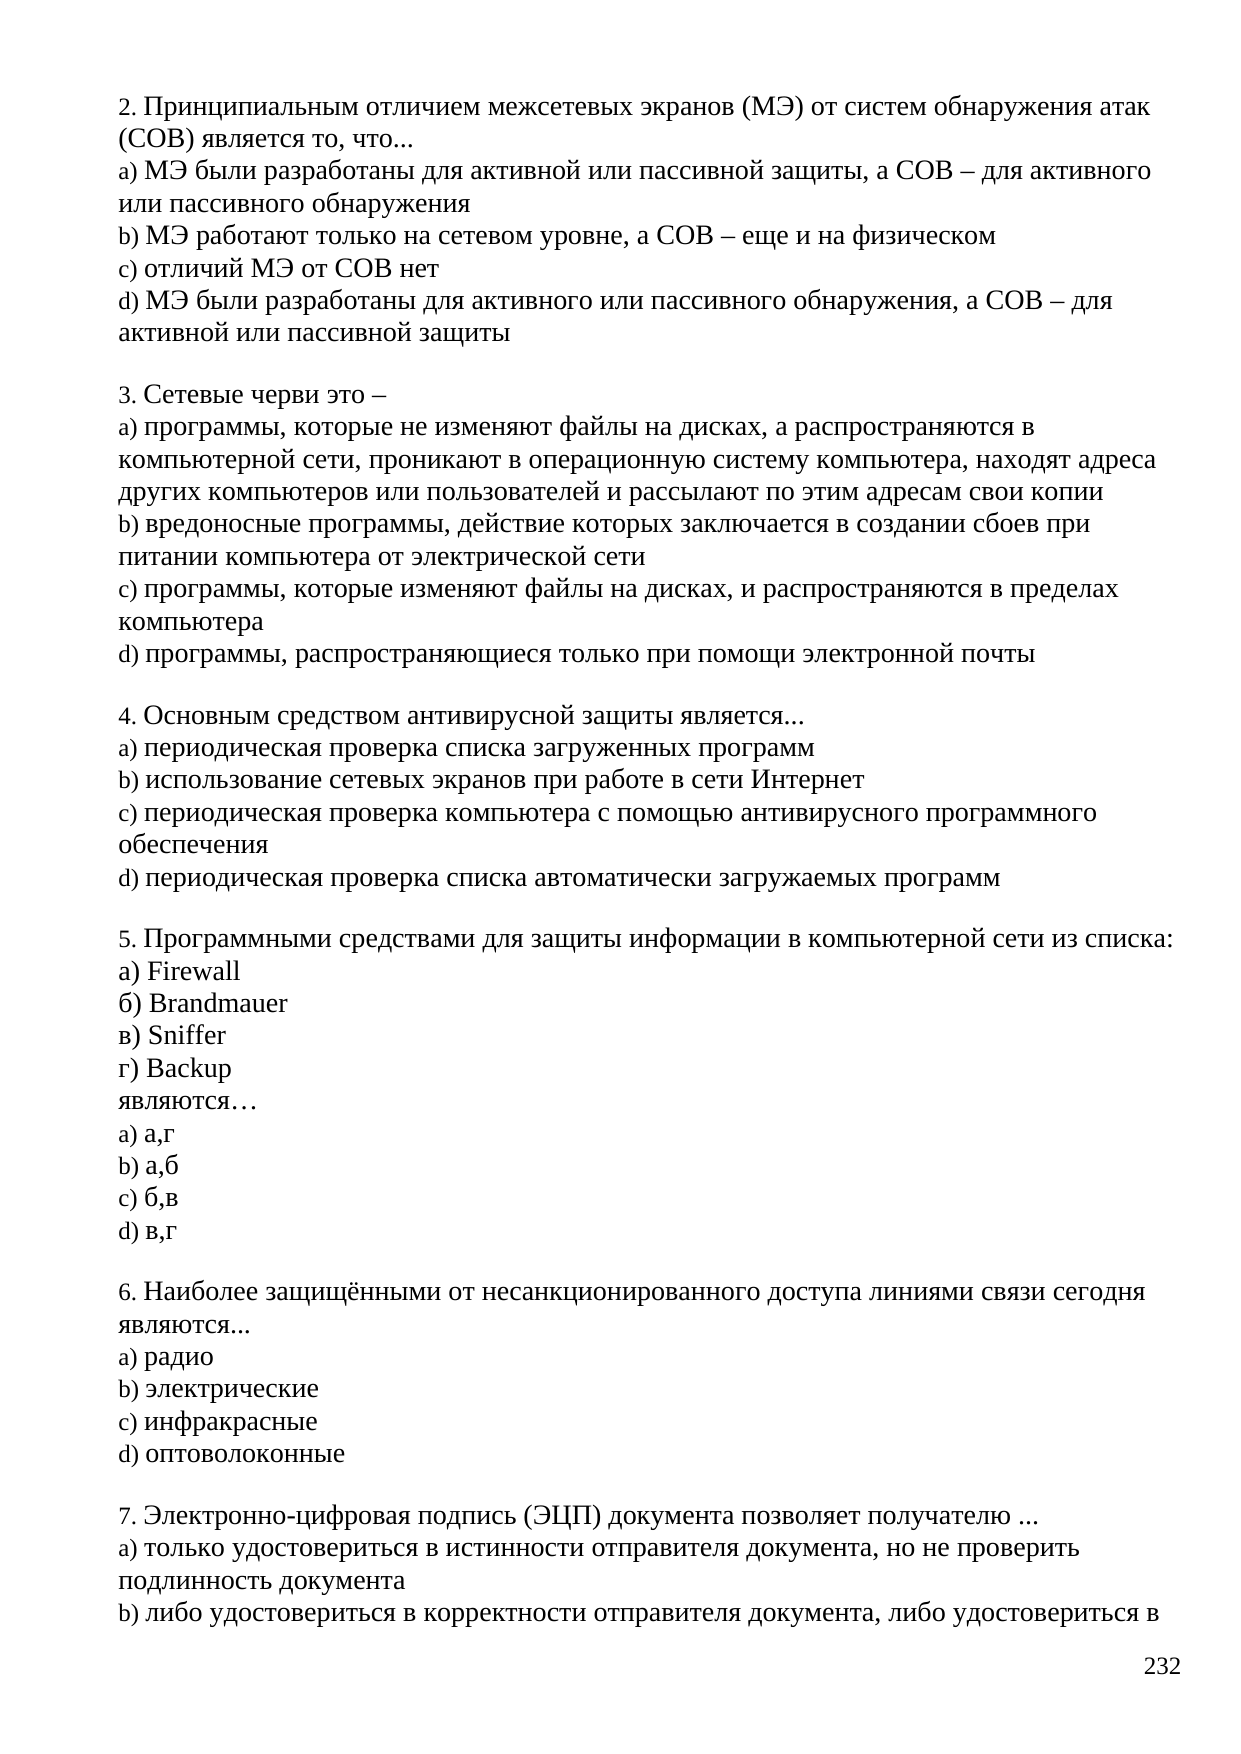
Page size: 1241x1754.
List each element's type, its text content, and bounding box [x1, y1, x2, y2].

text 3. Сетевые черви это – a) программы, которые не изменяют файлы на дисках, а распространяются в компьютерной сети, проникают в операционную систему компьютера, находят адреса других компьютеров или пользователей и рассылают по этим адресам свои копии b) вредоносные программы, действие которых заключается в создании сбоев при питании компьютера от электрической сети c) программы, которые изменяют файлы на дисках, и распространяются в пределах компьютера d) программы, распространяющиеся только при помощи электронной почты [118, 377, 1181, 668]
text 5. Программными средствами для защиты информации в компьютерной сети из списка: а) Firewall б) Brandmauer в) Sniffer г) Backup являются… a) а,г b) а,б c) б,в d) в,г [118, 921, 1181, 1245]
text 2. Принципиальным отличием межсетевых экранов (МЭ) от систем обнаружения атак (СОВ) является то, что... a) МЭ были разработаны для активной или пассивной защиты, а СОВ – для активного или пассивного обнаружения b) МЭ работают только на сетевом уровне, а СОВ – еще и на физическом c) отличий МЭ от СОВ нет d) МЭ были разработаны для активного или пассивного обнаружения, а СОВ – для активной или пассивной защиты [118, 89, 1181, 348]
text 6. Наиболее защищёнными от несанкционированного доступа линиями связи сегодня являются... a) радио b) электрические c) инфракрасные d) оптоволоконные [118, 1274, 1181, 1469]
text 4. Основным средством антивирусной защиты является... a) периодическая проверка списка загруженных программ b) использование сетевых экранов при работе в сети Интернет c) периодическая проверка компьютера с помощью антивирусного программного обеспечения d) периодическая проверка списка автоматически загружаемых программ [118, 698, 1181, 892]
text 7. Электронно-цифровая подпись (ЭЦП) документа позволяет получателю ... a) только удостовериться в истинности отправителя документа, но не проверить подлинность документа b) либо удостовериться в корректности отправителя документа, либо удостовериться в [118, 1498, 1181, 1627]
